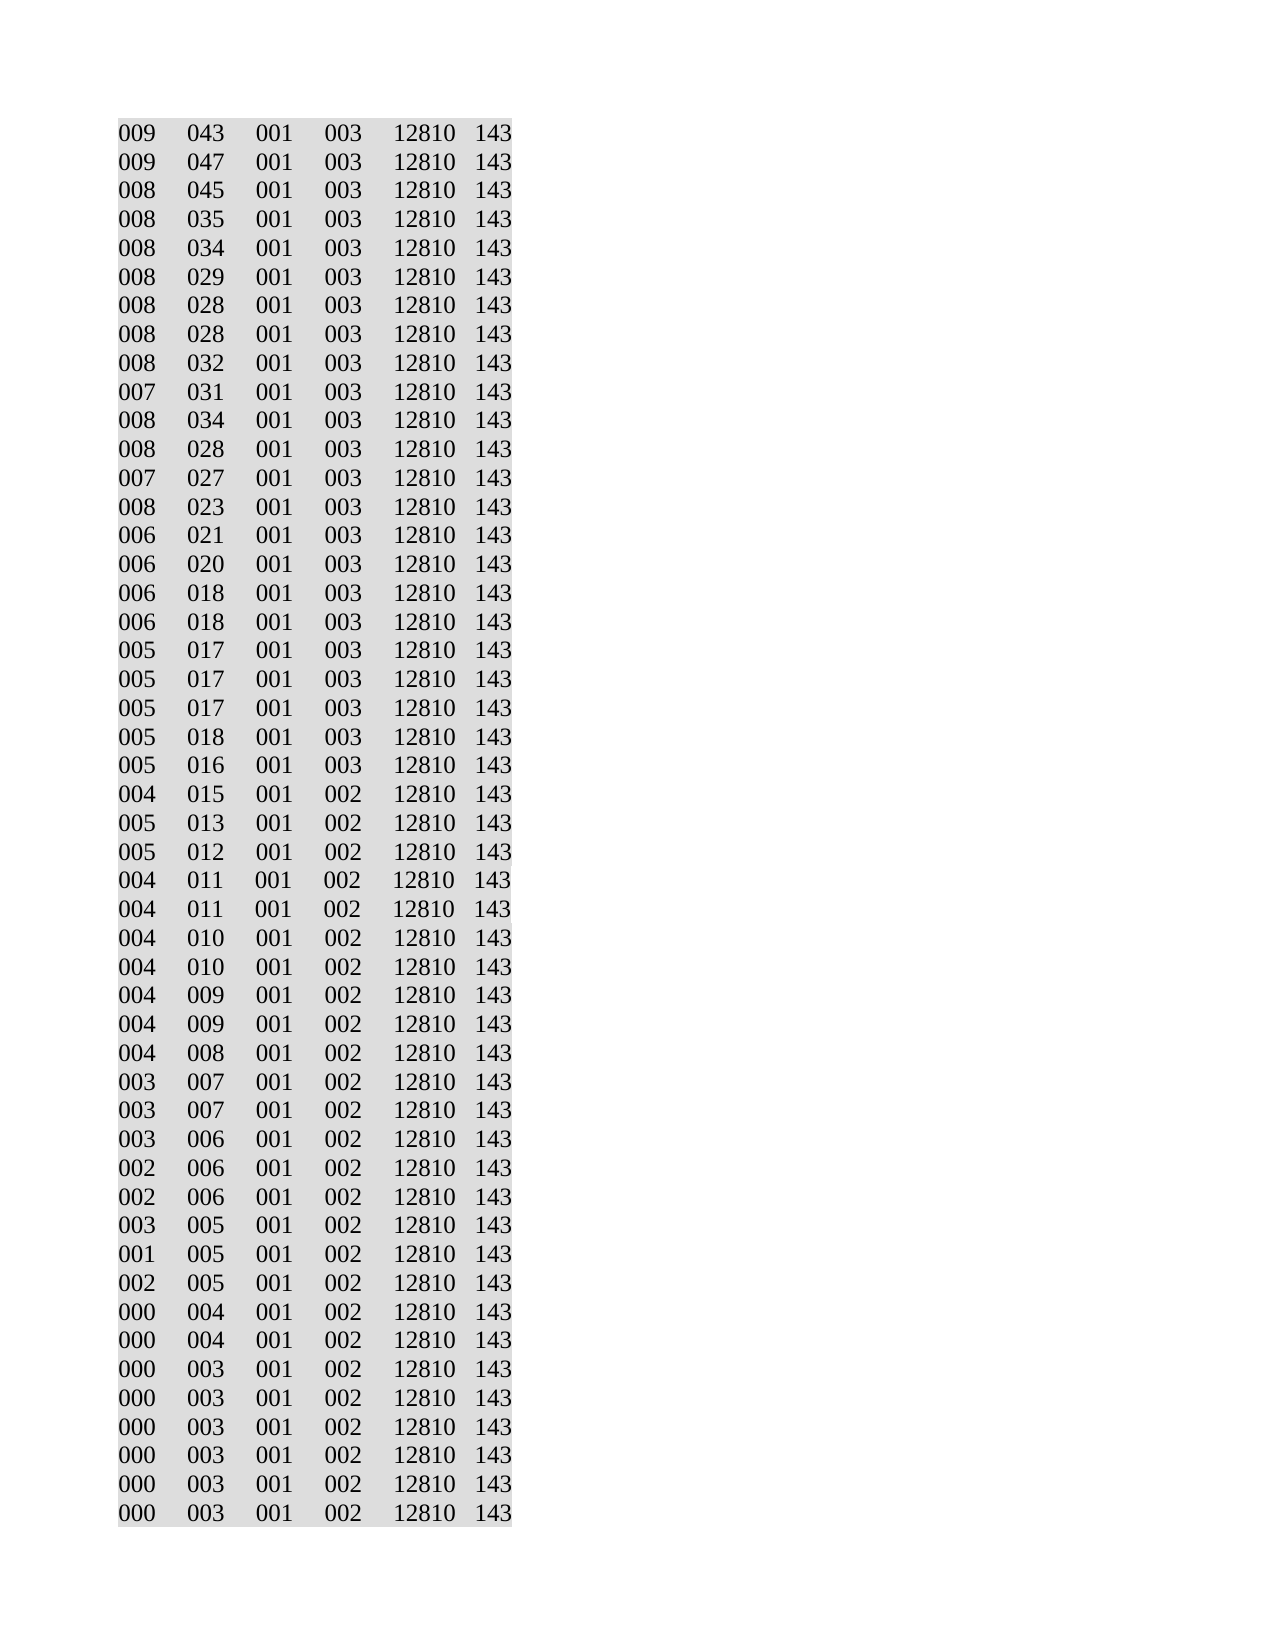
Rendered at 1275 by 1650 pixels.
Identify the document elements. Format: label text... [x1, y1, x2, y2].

text 004 010 001 002 12810 143 [118, 923, 1157, 952]
text 004 008 001 002 12810 143 [118, 1038, 1157, 1067]
text 008 045 001 003 12810 143 [118, 176, 1157, 204]
text 008 029 001 003 12810 143 [118, 262, 1157, 291]
text 003 007 001 002 12810 143 [118, 1096, 1157, 1124]
text 005 017 001 003 12810 143 [118, 693, 1157, 722]
text 002 006 001 002 12810 143 [118, 1182, 1157, 1211]
text 002 006 001 002 12810 143 [118, 1153, 1157, 1182]
text 001 005 001 002 12810 143 [118, 1239, 1157, 1268]
text 000 004 001 002 12810 143 [118, 1297, 1157, 1326]
text 004 010 001 002 12810 143 [118, 952, 1157, 981]
text 008 028 001 003 12810 143 [118, 319, 1157, 348]
text 008 023 001 003 12810 143 [118, 492, 1157, 521]
text 004 009 001 002 12810 143 [118, 981, 1157, 1009]
text 003 007 001 002 12810 143 [118, 1067, 1157, 1096]
text 005 013 001 002 12810 143 [118, 808, 1157, 837]
text 006 018 001 003 12810 143 [118, 578, 1157, 607]
text 005 012 001 002 12810 143 [118, 837, 1157, 866]
text 009 047 001 003 12810 143 [118, 147, 1157, 176]
text 008 028 001 003 12810 143 [118, 291, 1157, 319]
text 004 015 001 002 12810 143 [118, 779, 1157, 808]
text 008 035 001 003 12810 143 [118, 204, 1157, 233]
text 000 004 001 002 12810 143 [118, 1326, 1157, 1354]
text 003 005 001 002 12810 143 [118, 1211, 1157, 1239]
text 004 011 001 002 12810 143 [118, 866, 1157, 894]
text 003 006 001 002 12810 143 [118, 1124, 1157, 1153]
text 005 016 001 003 12810 143 [118, 751, 1157, 779]
text 006 021 001 003 12810 143 [118, 521, 1157, 549]
text 009 043 001 003 12810 143 [118, 118, 1157, 147]
text 002 005 001 002 12810 143 [118, 1268, 1157, 1297]
text 000 003 001 002 12810 143 [118, 1498, 1157, 1527]
text 007 027 001 003 12810 143 [118, 463, 1157, 492]
text 005 017 001 003 12810 143 [118, 636, 1157, 664]
text 000 003 001 002 12810 143 [118, 1354, 1157, 1383]
text 007 031 001 003 12810 143 [118, 377, 1157, 406]
text 008 032 001 003 12810 143 [118, 348, 1157, 377]
text 000 003 001 002 12810 143 [118, 1469, 1157, 1498]
text 006 020 001 003 12810 143 [118, 549, 1157, 578]
text 004 009 001 002 12810 143 [118, 1009, 1157, 1038]
text 004 011 001 002 12810 143 [118, 894, 1157, 923]
text 005 018 001 003 12810 143 [118, 722, 1157, 751]
text 006 018 001 003 12810 143 [118, 607, 1157, 636]
text 000 003 001 002 12810 143 [118, 1383, 1157, 1412]
text 008 034 001 003 12810 143 [118, 406, 1157, 434]
text 000 003 001 002 12810 143 [118, 1441, 1157, 1469]
text 008 034 001 003 12810 143 [118, 233, 1157, 262]
text 005 017 001 003 12810 143 [118, 664, 1157, 693]
text 008 028 001 003 12810 143 [118, 434, 1157, 463]
text 000 003 001 002 12810 143 [118, 1412, 1157, 1441]
